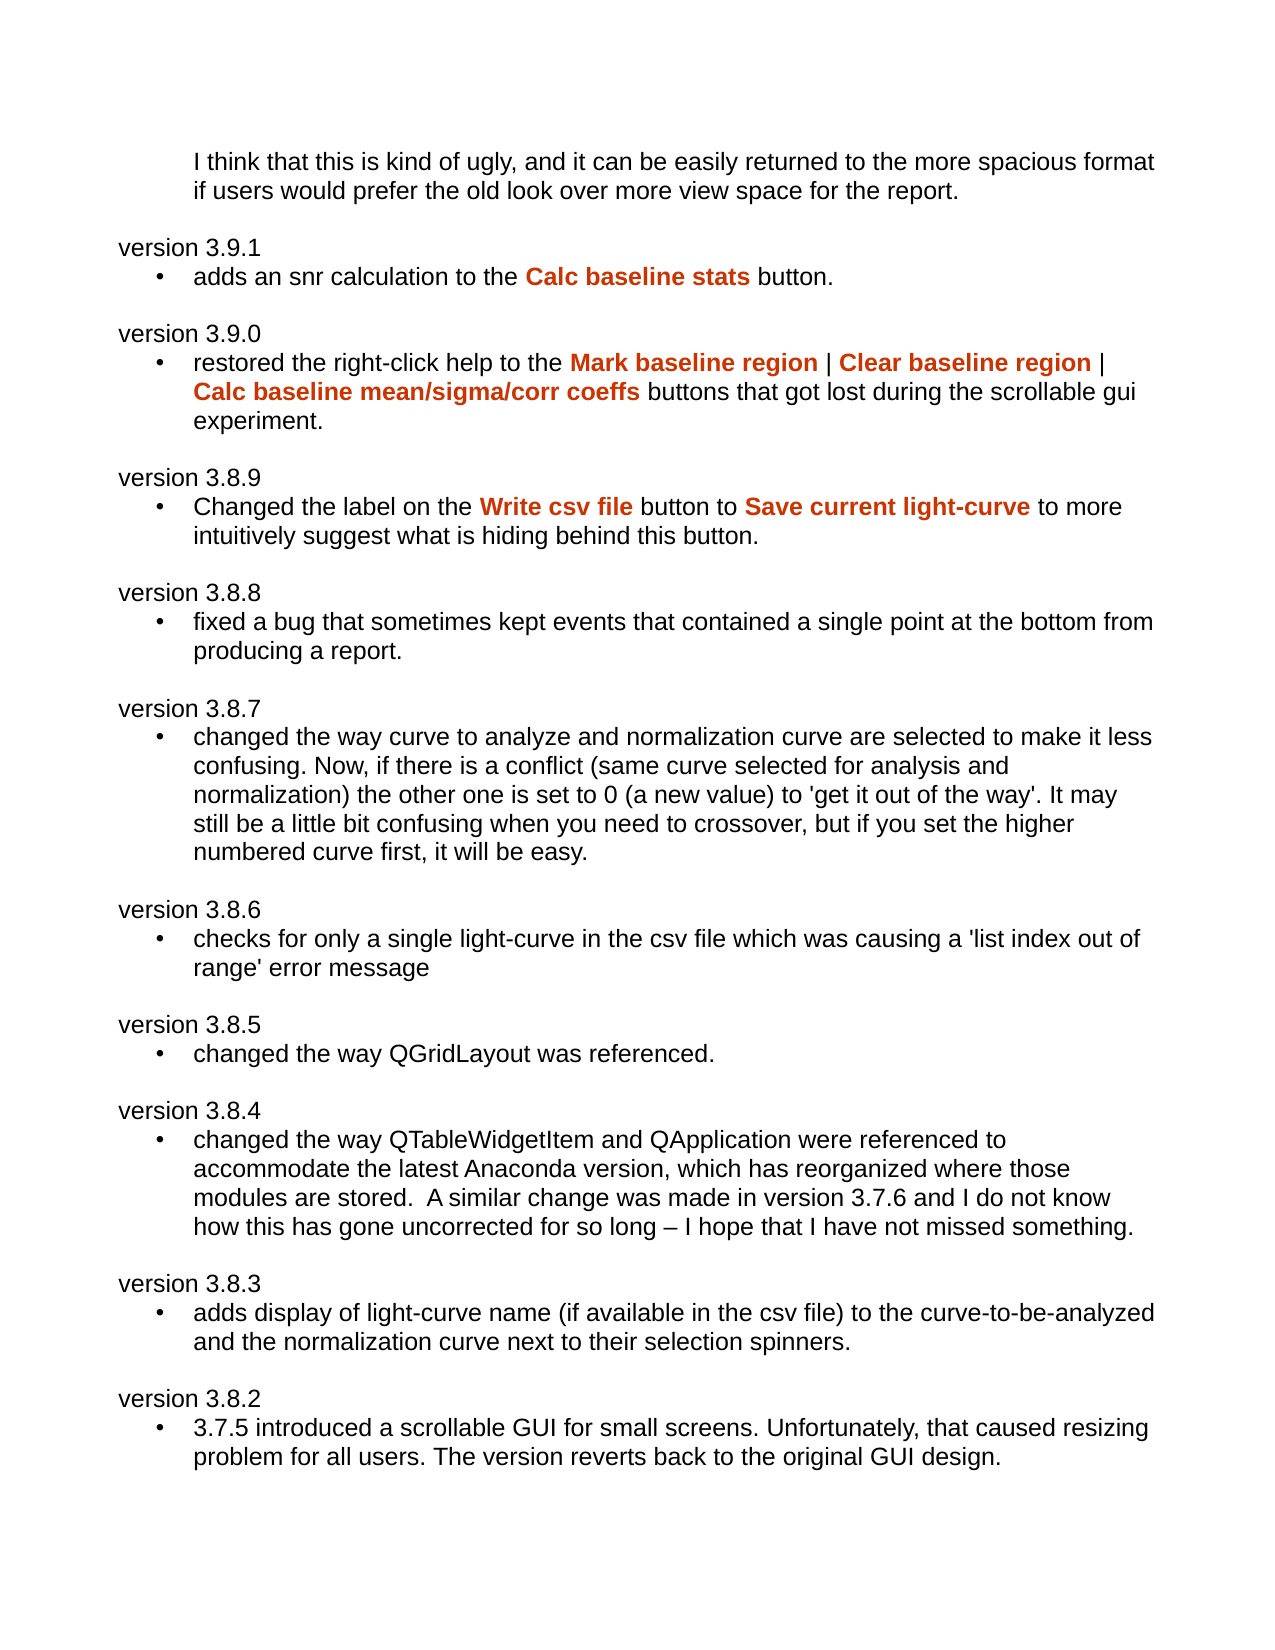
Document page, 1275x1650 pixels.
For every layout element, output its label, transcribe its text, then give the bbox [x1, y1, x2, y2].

text version 3.8.3 [118, 1269, 1157, 1298]
text version 3.9.0 [118, 319, 1157, 348]
list changed the way QGridLayout was referenced. [156, 1039, 1157, 1096]
text version 3.8.2 [118, 1384, 1157, 1413]
list fixed a bug that sometimes kept events that contained a single point at the bottom from producing a report. [156, 607, 1157, 693]
text version 3.8.6 [118, 895, 1157, 924]
list changed the way curve to analyze and normalization curve are selected to make it less confusing. Now, if there is a conflict (same curve selected for analysis and normalization) the other one is set to 0 (a new value) to 'get it out of the way'. It may still be a little bit confusing when you need to crossover, but if you set the higher numbered curve first, it will be easy. [156, 722, 1157, 895]
text version 3.8.9 [118, 463, 1157, 492]
list adds display of light-curve name (if available in the csv file) to the curve-to-be-analyzed and the normalization curve next to their selection spinners. [156, 1298, 1157, 1384]
list checks for only a single light-curve in the csv file which was causing a 'list index out of range' error message [156, 924, 1157, 1010]
list adds an snr calculation to the Calc baseline stats button. [156, 262, 1157, 319]
list 3.7.5 introduced a scrollable GUI for small screens. Unfortunately, that caused resizing problem for all users. The version reverts back to the original GUI design. [156, 1413, 1157, 1499]
text version 3.8.4 [118, 1096, 1157, 1125]
text version 3.8.7 [118, 693, 1157, 722]
text version 3.8.8 [118, 578, 1157, 607]
text version 3.8.5 [118, 1010, 1157, 1039]
list I think that this is kind of ugly, and it can be easily returned to the more spacious format if users would prefer the old look over more view space for the report. [156, 118, 1157, 233]
list changed the way QTableWidgetItem and QApplication were referenced to accommodate the latest Anaconda version, which has reorganized where those modules are stored. A similar change was made in version 3.7.6 and I do not know how this has gone uncorrected for so long – I hope that I have not missed something. [156, 1125, 1157, 1240]
list Changed the label on the Write csv file button to Save current light-curve to more intuitively suggest what is hiding behind this button. [156, 492, 1157, 578]
text version 3.9.1 [118, 233, 1157, 262]
list restored the right-click help to the Mark baseline region | Clear baseline region | Calc baseline mean/sigma/corr coeffs buttons that got lost during the scrollable gui experiment. [156, 348, 1157, 463]
